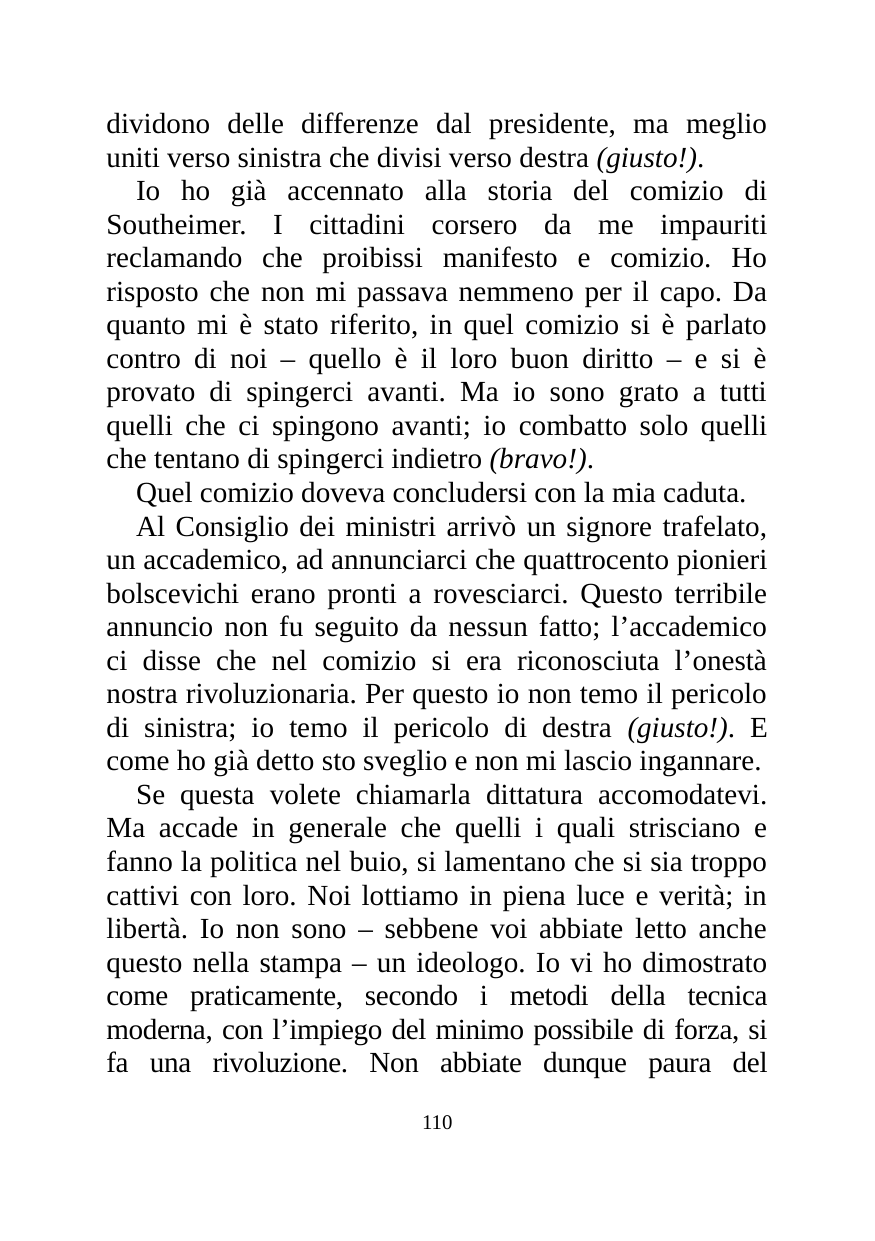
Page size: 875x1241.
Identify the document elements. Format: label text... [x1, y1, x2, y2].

text Al Consiglio dei ministri arrivò un signore trafelato, un accademico, ad annunciarci che quattrocento pionieri bolscevichi erano pronti a rovesciarci. Questo terribile annuncio non fu seguito da nessun fatto; l’accademico ci disse che nel comizio si era riconosciuta l’onestà nostra rivoluzionaria. Per questo io non temo il pericolo di sinistra; io temo il pericolo di destra (giusto!). E come ho già detto sto sveglio e non mi lascio ingannare. [106, 509, 768, 777]
text dividono delle differenze dal presidente, ma meglio uniti verso sinistra che divisi verso destra (giusto!). [106, 106, 768, 173]
text Io ho già accennato alla storia del comizio di Southeimer. I cittadini corsero da me impauriti reclamando che proibissi manifesto e comizio. Ho risposto che non mi passava nemmeno per il capo. Da quanto mi è stato riferito, in quel comizio si è parlato contro di noi – quello è il loro buon diritto – e si è provato di spingerci avanti. Ma io sono grato a tutti quelli che ci spingono avanti; io combatto solo quelli che tentano di spingerci indietro (bravo!). [106, 173, 768, 475]
text Quel comizio doveva concludersi con la mia caduta. [106, 475, 768, 509]
text Se questa volete chiamarla dittatura accomodatevi. Ma accade in generale che quelli i quali strisciano e fanno la politica nel buio, si lamentano che si sia troppo cattivi con loro. Noi lottiamo in piena luce e verità; in libertà. Io non sono – sebbene voi abbiate letto anche questo nella stampa – un ideologo. Io vi ho dimostrato come praticamente, secondo i metodi della tecnica moderna, con l’impiego del minimo possibile di forza, si fa una rivoluzione. Non abbiate dunque paura del [106, 777, 768, 1079]
